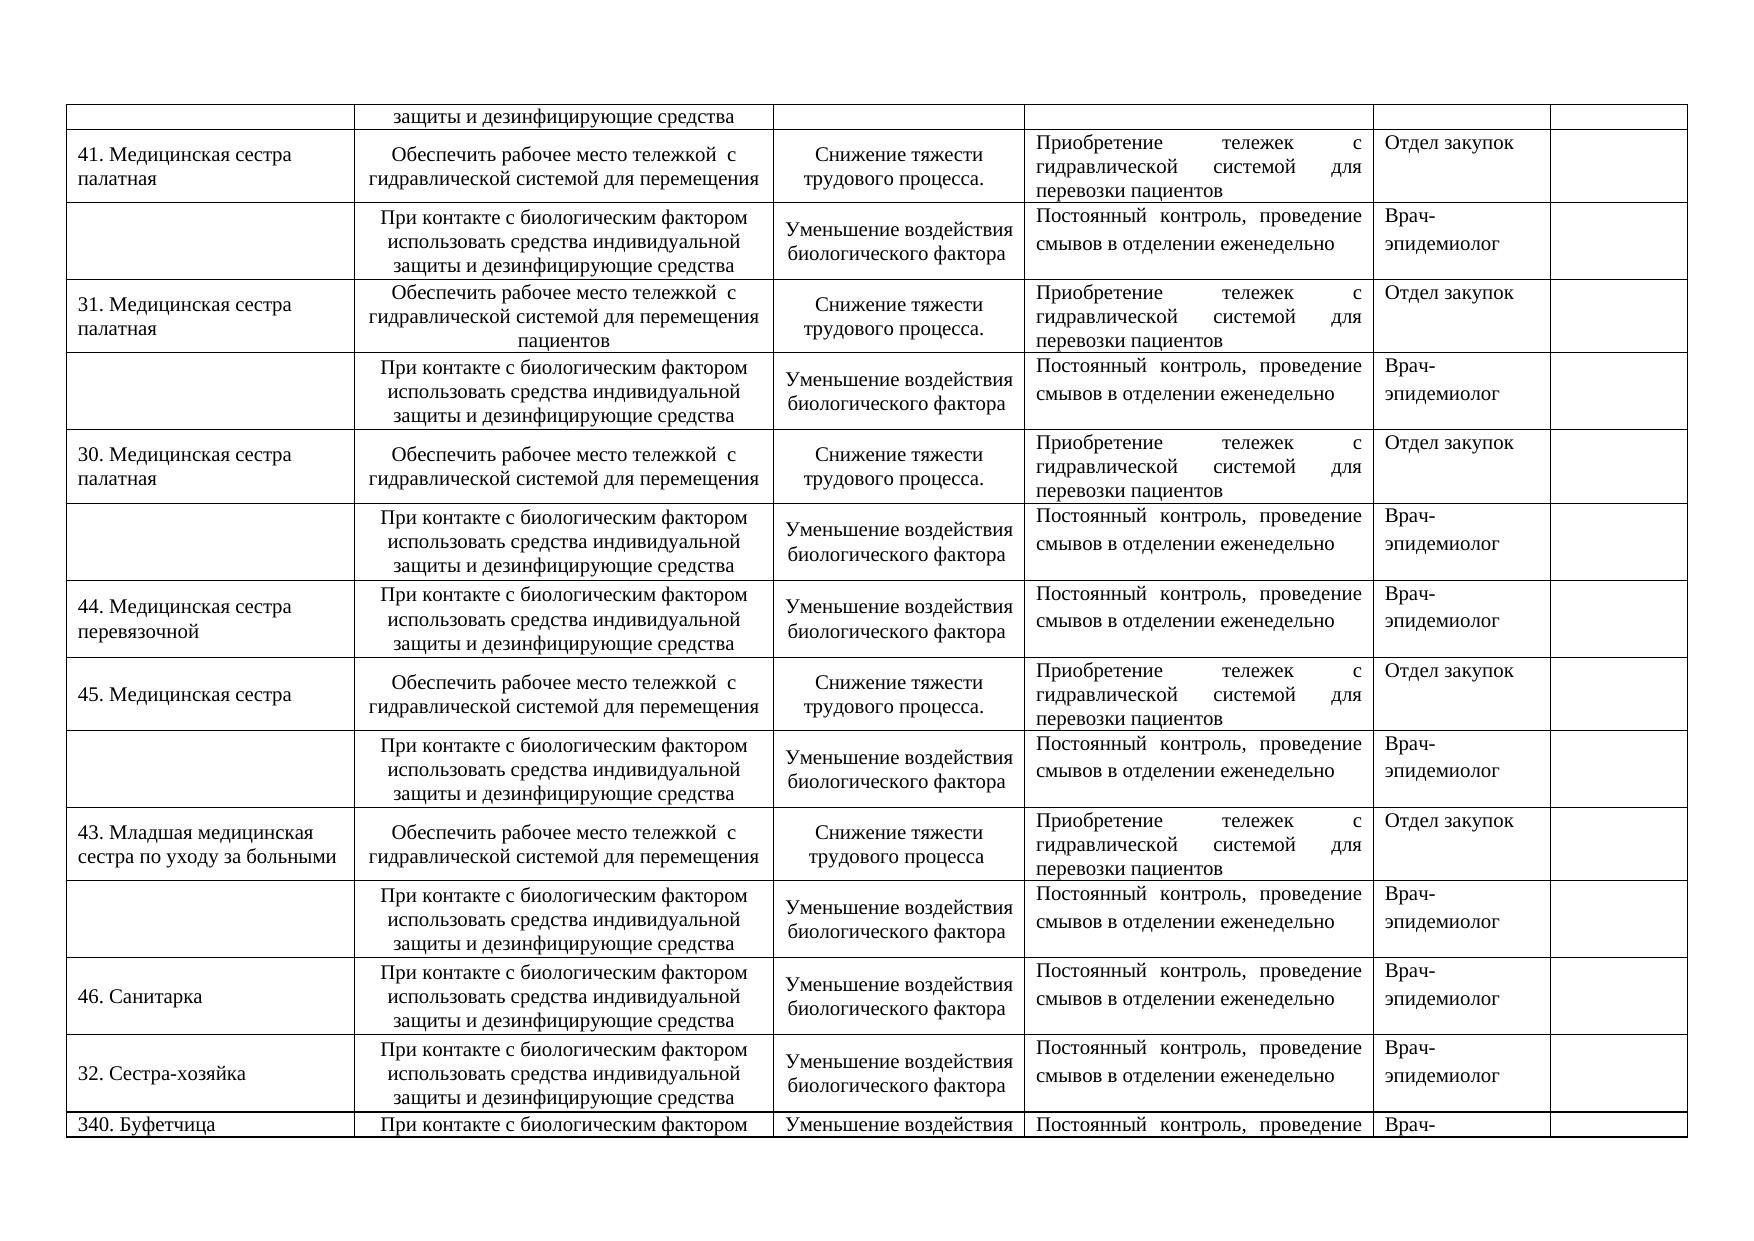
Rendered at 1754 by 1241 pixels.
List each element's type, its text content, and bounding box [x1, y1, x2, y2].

table_cell При контакте с биологическим фактором [355, 1113, 773, 1136]
table_cell При контакте с биологическим фактором использовать средства индивидуальной защиты и дезинфицирующие средства [355, 731, 773, 807]
table_cell [67, 881, 354, 957]
table_cell 31. Медицинская сестра палатная [67, 280, 354, 352]
table_cell При контакте с биологическим фактором использовать средства индивидуальной защиты и дезинфицирующие средства [355, 881, 773, 957]
table_cell 41. Медицинская сестра палатная [67, 130, 354, 202]
table_cell При контакте с биологическим фактором использовать средства индивидуальной защиты и дезинфицирующие средства [355, 353, 773, 429]
table_cell [1551, 808, 1687, 880]
table_cell [1551, 430, 1687, 502]
table_cell Постоянный контроль, проведение смывов в отделении еженедельно [1025, 731, 1373, 807]
table_cell Уменьшение воздействия биологического фактора [774, 1035, 1024, 1111]
table_cell Постоянный контроль, проведение смывов в отделении еженедельно [1025, 958, 1373, 1034]
table_cell При контакте с биологическим фактором использовать средства индивидуальной защиты и дезинфицирующие средства [355, 1035, 773, 1111]
table_cell Врач- [1374, 1113, 1550, 1136]
table_cell Постоянный контроль, проведение смывов в отделении еженедельно [1025, 881, 1373, 957]
table_cell 46. Санитарка [67, 958, 354, 1034]
table_cell При контакте с биологическим фактором использовать средства индивидуальной защиты и дезинфицирующие средства [355, 203, 773, 279]
table_cell [67, 203, 354, 279]
table_cell защиты и дезинфицирующие средства [355, 105, 773, 128]
table_cell Обеспечить рабочее место тележкой с гидравлической системой для перемещения [355, 658, 773, 730]
table_cell 30. Медицинская сестра палатная [67, 430, 354, 502]
table_cell Уменьшение воздействия биологического фактора [774, 504, 1024, 579]
table_cell Врач-эпидемиолог [1374, 1035, 1550, 1111]
table_cell Отдел закупок [1374, 808, 1550, 880]
table_cell [67, 105, 354, 128]
table_cell 45. Медицинская сестра [67, 658, 354, 730]
table_cell [1551, 280, 1687, 352]
table_cell Отдел закупок [1374, 280, 1550, 352]
table_cell При контакте с биологическим фактором использовать средства индивидуальной защиты и дезинфицирующие средства [355, 958, 773, 1034]
table_cell Врач-эпидемиолог [1374, 881, 1550, 957]
table_cell 44. Медицинская сестра перевязочной [67, 581, 354, 657]
table_cell Постоянный контроль, проведение смывов в отделении еженедельно [1025, 504, 1373, 579]
table_cell Снижение тяжести трудового процесса. [774, 430, 1024, 502]
table_cell Обеспечить рабочее место тележкой с гидравлической системой для перемещения [355, 130, 773, 202]
table_cell Уменьшение воздействия биологического фактора [774, 581, 1024, 657]
table_cell Врач-эпидемиолог [1374, 353, 1550, 429]
table_cell Приобретение тележек с гидравлической системой для перевозки пациентов [1025, 130, 1373, 202]
table_cell Постоянный контроль, проведение смывов в отделении еженедельно [1025, 203, 1373, 279]
table_cell Приобретение тележек с гидравлической системой для перевозки пациентов [1025, 280, 1373, 352]
table_cell Врач-эпидемиолог [1374, 731, 1550, 807]
table_cell Обеспечить рабочее место тележкой с гидравлической системой для перемещения [355, 808, 773, 880]
table_cell Обеспечить рабочее место тележкой с гидравлической системой для перемещения пациентов [355, 280, 773, 352]
table_cell [1551, 1113, 1687, 1136]
table_cell При контакте с биологическим фактором использовать средства индивидуальной защиты и дезинфицирующие средства [355, 581, 773, 657]
table_cell [1551, 1035, 1687, 1111]
table_cell [1551, 203, 1687, 279]
table_cell [1025, 105, 1373, 128]
table_cell Уменьшение воздействия биологического фактора [774, 353, 1024, 429]
table_cell Отдел закупок [1374, 430, 1550, 502]
table_cell 340. Буфетчица [67, 1113, 354, 1136]
table_cell Постоянный контроль, проведение смывов в отделении еженедельно [1025, 1035, 1373, 1111]
table_cell Снижение тяжести трудового процесса. [774, 658, 1024, 730]
table_cell [1551, 958, 1687, 1034]
table_cell [1551, 504, 1687, 579]
table_cell Снижение тяжести трудового процесса. [774, 280, 1024, 352]
table_cell [67, 731, 354, 807]
table_cell Уменьшение воздействия [774, 1113, 1024, 1136]
table_cell Приобретение тележек с гидравлической системой для перевозки пациентов [1025, 430, 1373, 502]
table_cell [1374, 105, 1550, 128]
table_cell 43. Младшая медицинская сестра по уходу за больными [67, 808, 354, 880]
table_cell Постоянный контроль, проведение смывов в отделении еженедельно [1025, 353, 1373, 429]
table_cell [1551, 881, 1687, 957]
table_cell [67, 353, 354, 429]
table_cell [1551, 105, 1687, 128]
table_cell Постоянный контроль, проведение смывов в отделении еженедельно [1025, 581, 1373, 657]
table_cell Снижение тяжести трудового процесса. [774, 130, 1024, 202]
table_cell [1551, 658, 1687, 730]
table_cell Уменьшение воздействия биологического фактора [774, 731, 1024, 807]
table_cell Врач-эпидемиолог [1374, 581, 1550, 657]
table_cell Уменьшение воздействия биологического фактора [774, 881, 1024, 957]
table_cell Обеспечить рабочее место тележкой с гидравлической системой для перемещения [355, 430, 773, 502]
table_cell [67, 504, 354, 579]
table_cell Отдел закупок [1374, 130, 1550, 202]
table_cell [1551, 130, 1687, 202]
table_cell При контакте с биологическим фактором использовать средства индивидуальной защиты и дезинфицирующие средства [355, 504, 773, 579]
table_cell Отдел закупок [1374, 658, 1550, 730]
table_cell Приобретение тележек с гидравлической системой для перевозки пациентов [1025, 658, 1373, 730]
table_cell [774, 105, 1024, 128]
table_cell Уменьшение воздействия биологического фактора [774, 203, 1024, 279]
table_cell 32. Сестра-хозяйка [67, 1035, 354, 1111]
table_cell Врач-эпидемиолог [1374, 504, 1550, 579]
table_cell Уменьшение воздействия биологического фактора [774, 958, 1024, 1034]
table_cell Врач-эпидемиолог [1374, 958, 1550, 1034]
table_cell [1551, 353, 1687, 429]
table_cell [1551, 581, 1687, 657]
table_cell [1551, 731, 1687, 807]
table_cell Приобретение тележек с гидравлической системой для перевозки пациентов [1025, 808, 1373, 880]
table_cell Врач-эпидемиолог [1374, 203, 1550, 279]
table_cell Постоянный контроль, проведение [1025, 1113, 1373, 1136]
table_cell Снижение тяжести трудового процесса [774, 808, 1024, 880]
